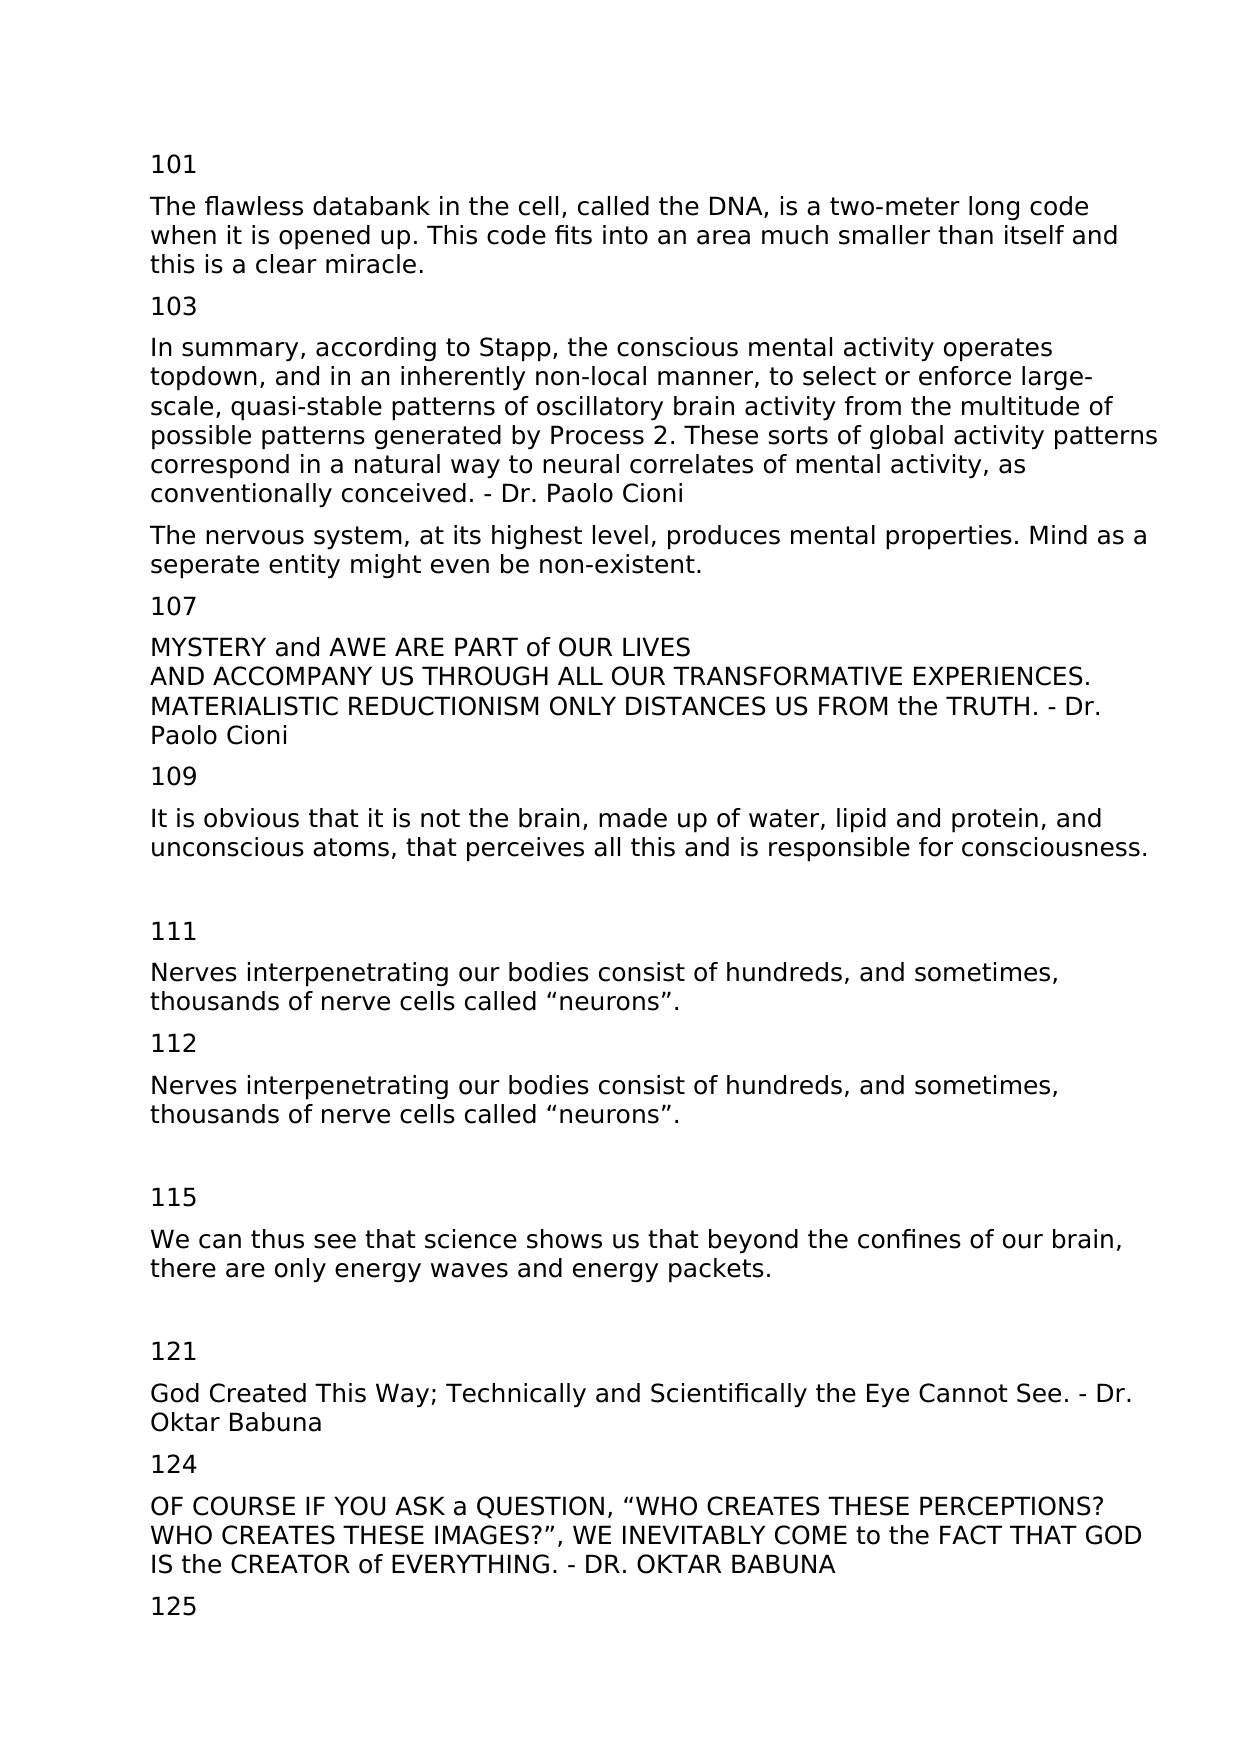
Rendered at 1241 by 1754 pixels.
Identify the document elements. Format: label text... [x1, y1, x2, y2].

text The nervous system, at its highest level, produces mental properties. Mind as a seperate entity might even be non-existent. [150, 521, 1165, 579]
text 115 [150, 1183, 1165, 1212]
text The flawless databank in the cell, called the DNA, is a two-meter long code when it is opened up. This code fits into an area much smaller than itself and this is a clear miracle. [150, 192, 1165, 279]
text It is obvious that it is not the brain, made up of water, lipid and protein, and unconscious atoms, that perceives all this and is responsible for consciousness. [150, 804, 1165, 862]
text God Created This Way; Technically and Scientifically the Eye Cannot See. - Dr. Oktar Babuna [150, 1379, 1165, 1437]
text In summary, according to Stapp, the conscious mental activity operates topdown, and in an inherently non-local manner, to select or enforce large-scale, quasi-stable patterns of oscillatory brain activity from the multitude of possible patterns generated by Process 2. These sorts of global activity patterns correspond in a natural way to neural correlates of mental activity, as conventionally conceived. - Dr. Paolo Cioni [150, 333, 1165, 508]
text 109 [150, 762, 1165, 792]
text 124 [150, 1450, 1165, 1479]
text We can thus see that science shows us that beyond the confines of our brain, there are only energy waves and energy packets. [150, 1225, 1165, 1283]
text OF COURSE IF YOU ASK a QUESTION, “WHO CREATES THESE PERCEPTIONS? WHO CREATES THESE IMAGES?”, WE INEVITABLY COME to the FACT THAT GOD IS the CREATOR of EVERYTHING. - DR. OKTAR BABUNA [150, 1492, 1165, 1579]
text 103 [150, 292, 1165, 321]
text 125 [150, 1592, 1165, 1621]
text MYSTERY and AWE ARE PART of OUR LIVES AND ACCOMPANY US THROUGH ALL OUR TRANSFORMATIVE EXPERIENCES. MATERIALISTIC REDUCTIONISM ONLY DISTANCES US FROM the TRUTH. - Dr. Paolo Cioni [150, 633, 1165, 750]
text 121 [150, 1337, 1165, 1367]
text 107 [150, 592, 1165, 621]
text 111 [150, 917, 1165, 946]
text 101 [150, 150, 1165, 179]
text 112 [150, 1029, 1165, 1058]
text Nerves interpenetrating our bodies consist of hundreds, and sometimes, thousands of nerve cells called “neurons”. [150, 1071, 1165, 1129]
text Nerves interpenetrating our bodies consist of hundreds, and sometimes, thousands of nerve cells called “neurons”. [150, 958, 1165, 1017]
